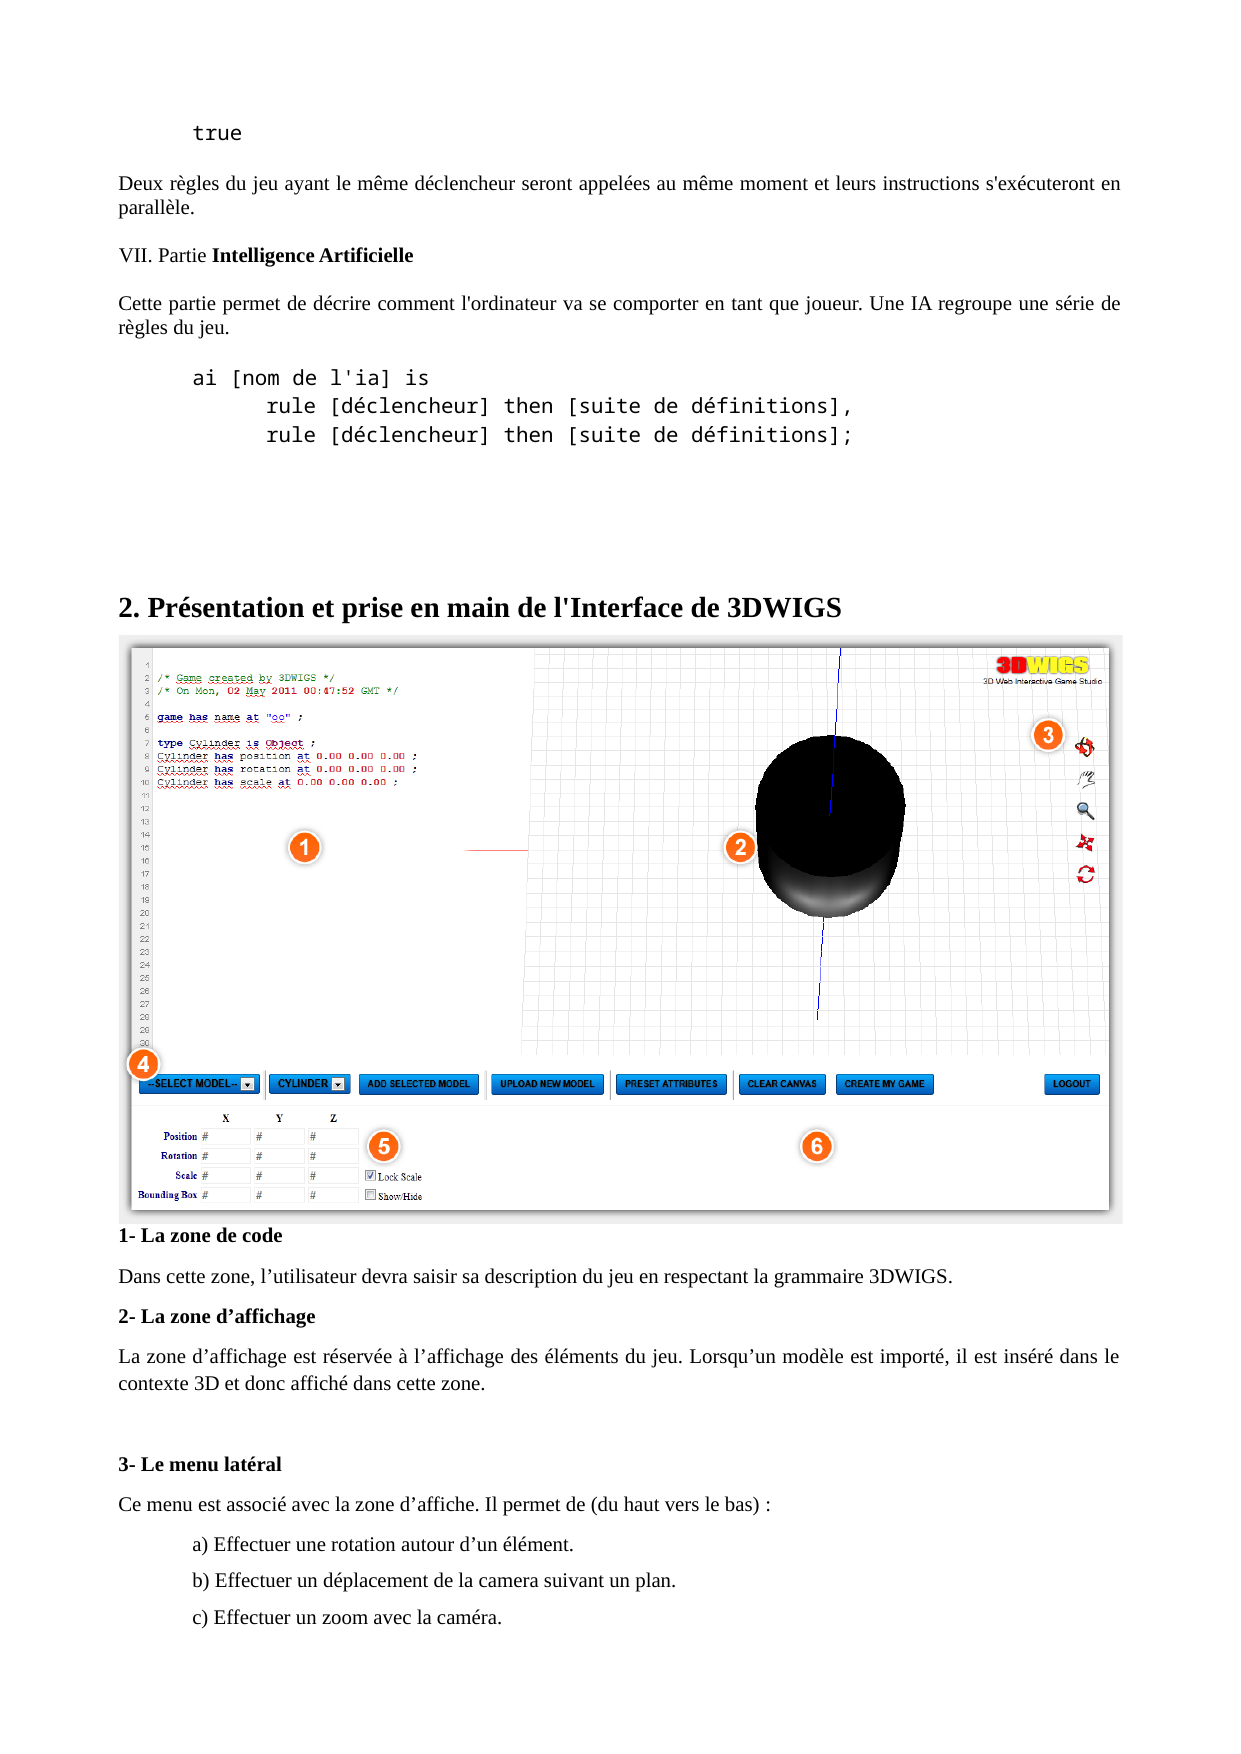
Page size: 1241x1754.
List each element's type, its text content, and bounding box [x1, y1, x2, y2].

picture [118, 635, 1123, 1224]
text Deux règles du jeu ayant le même déclencheur seront appelées au même moment et leurs instructions s'exécuteront en parallèle. [118, 171, 1122, 219]
text Cette partie permet de décrire comment l'ordinateur va se comporter en tant que joueur. Une IA regroupe une série de règles du jeu. [118, 291, 1122, 339]
text a) Effectuer une rotation autour d’un élément. [118, 1532, 1122, 1556]
text c) Effectuer un zoom avec la caméra. [118, 1605, 1122, 1629]
text 2. Présentation et prise en main de l'Interface de 3DWIGS [118, 591, 1122, 624]
text 2- La zone d’affichage [118, 1304, 1122, 1328]
text La zone d’affichage est réservée à l’affichage des éléments du jeu. Lorsqu’un modèle est importé, il est inséré dans le contexte 3D et donc affiché dans cette zone. [118, 1344, 1122, 1395]
text rule [déclencheur] then [suite de définitions]; [118, 420, 1122, 448]
text rule [déclencheur] then [suite de définitions], [118, 392, 1122, 420]
text 3- Le menu latéral [118, 1452, 1122, 1476]
text ai [nom de l'ia] is [118, 363, 1122, 392]
text Ce menu est associé avec la zone d’affiche. Il permet de (du haut vers le bas) : [118, 1492, 1122, 1516]
text VII. Partie Intelligence Artificielle [44, 243, 1122, 267]
text Dans cette zone, l’utilisateur devra saisir sa description du jeu en respectant la grammaire 3DWIGS. [118, 1263, 1122, 1288]
text true [118, 118, 1122, 147]
text 1- La zone de code [118, 1224, 1122, 1247]
text b) Effectuer un déplacement de la camera suivant un plan. [118, 1568, 1122, 1592]
